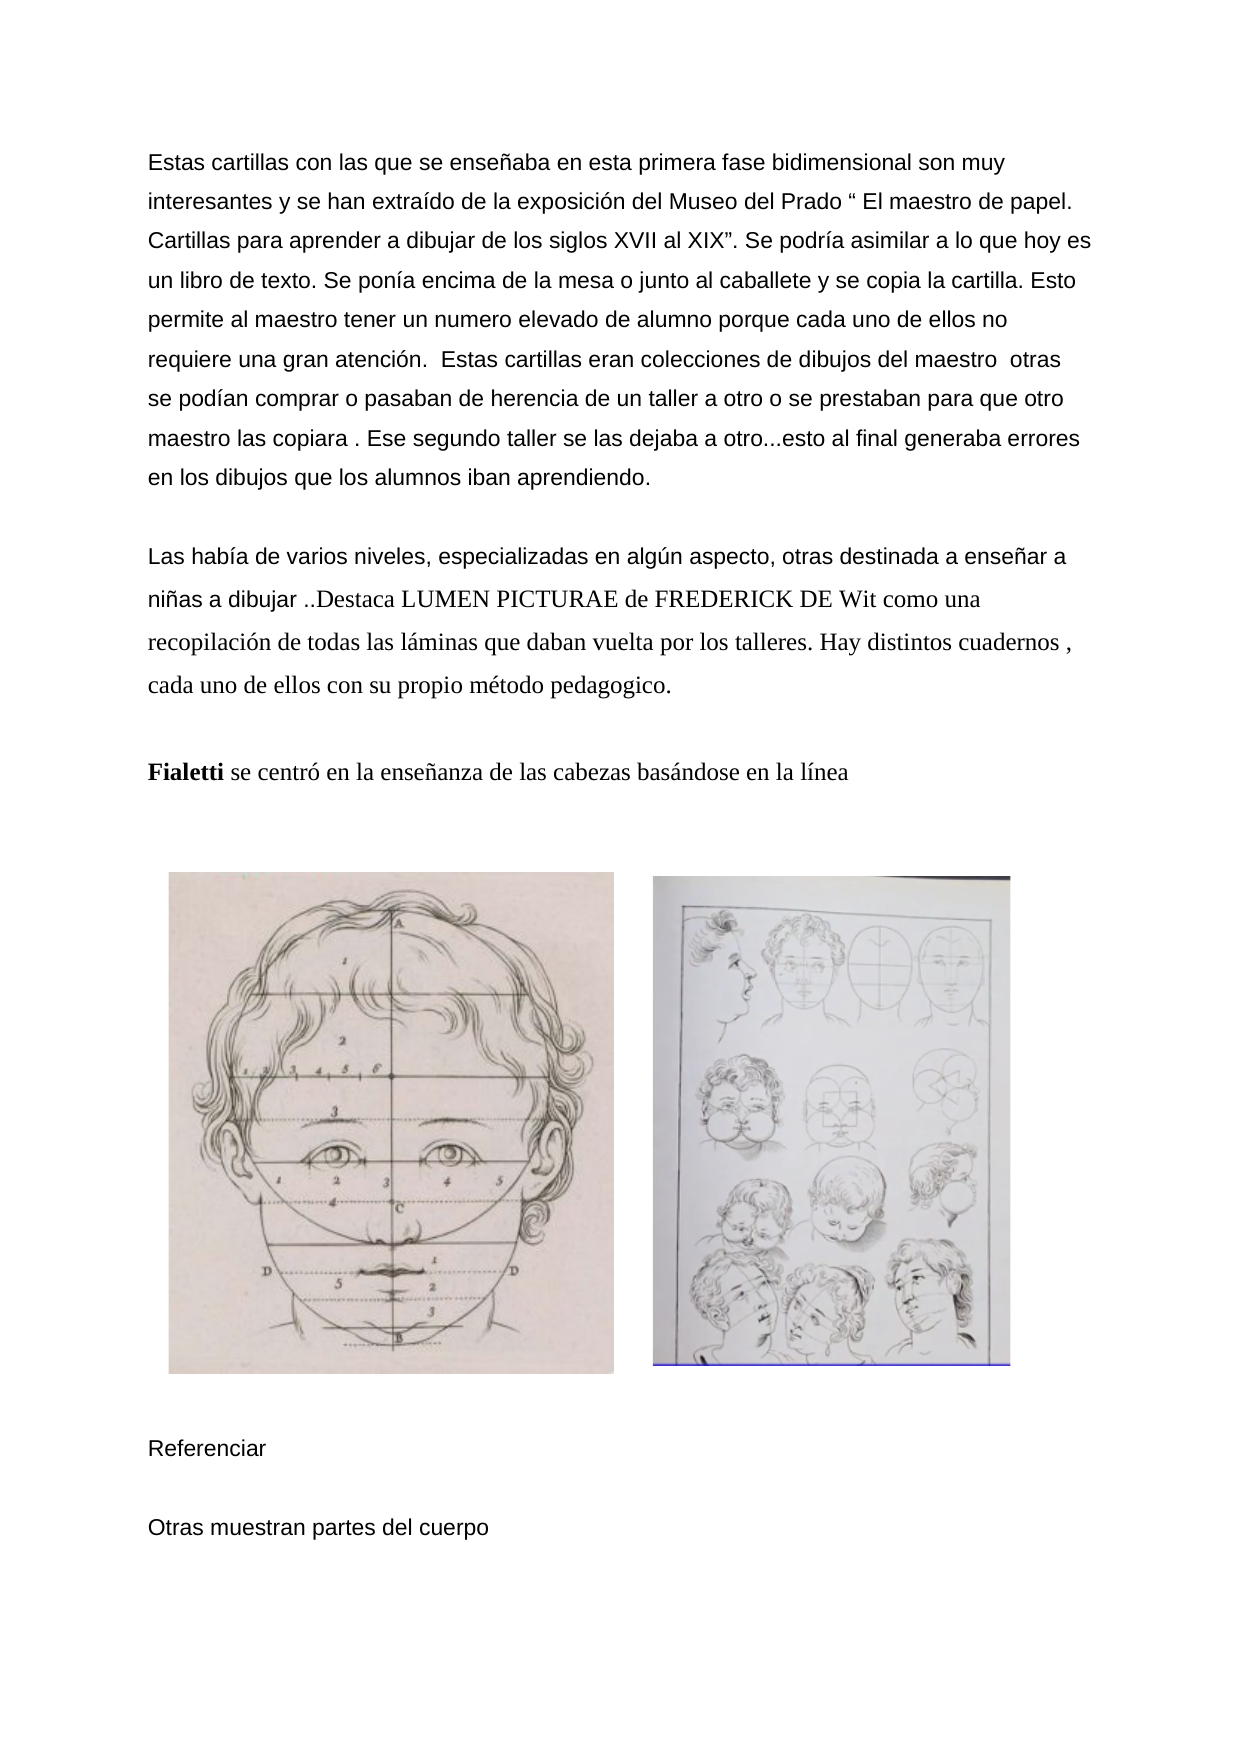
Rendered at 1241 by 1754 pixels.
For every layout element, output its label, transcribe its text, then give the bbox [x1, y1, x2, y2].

text Las había de varios niveles, especializadas en algún aspecto, otras destinada a enseñar a niñas a dibujar ..Destaca LUMEN PICTURAE de FREDERICK DE Wit como una recopilación de todas las láminas que daban vuelta por los talleres. Hay distintos cuadernos , cada uno de ellos con su propio método pedagogico. [148, 543, 1093, 699]
text Referenciar [148, 1435, 1093, 1461]
picture [652, 876, 917, 1366]
text Otras muestran partes del cuerpo [148, 1514, 1093, 1540]
text Estas cartillas con las que se enseñaba en esta primera fase bidimensional son muy interesantes y se han extraído de la exposición del Museo del Prado “ El maestro de papel. Cartillas para aprender a dibujar de los siglos XVII al XIX”. Se podría asimilar a lo que hoy es un libro de texto. Se ponía encima de la mesa o junto al caballete y se copia la cartilla. Esto permite al maestro tener un numero elevado de alumno porque cada uno de ellos no requiere una gran atención. Estas cartillas eran colecciones de dibujos del maestro otras se podían comprar o pasaban de herencia de un taller a otro o se prestaban para que otro maestro las copiara . Ese segundo taller se las dejaba a otro...esto al final generaba errores en los dibujos que los alumnos iban aprendiendo. [148, 148, 1093, 491]
picture [168, 872, 614, 1374]
text Fialetti se centró en la enseñanza de las cabezas basándose en la línea [148, 757, 1093, 785]
